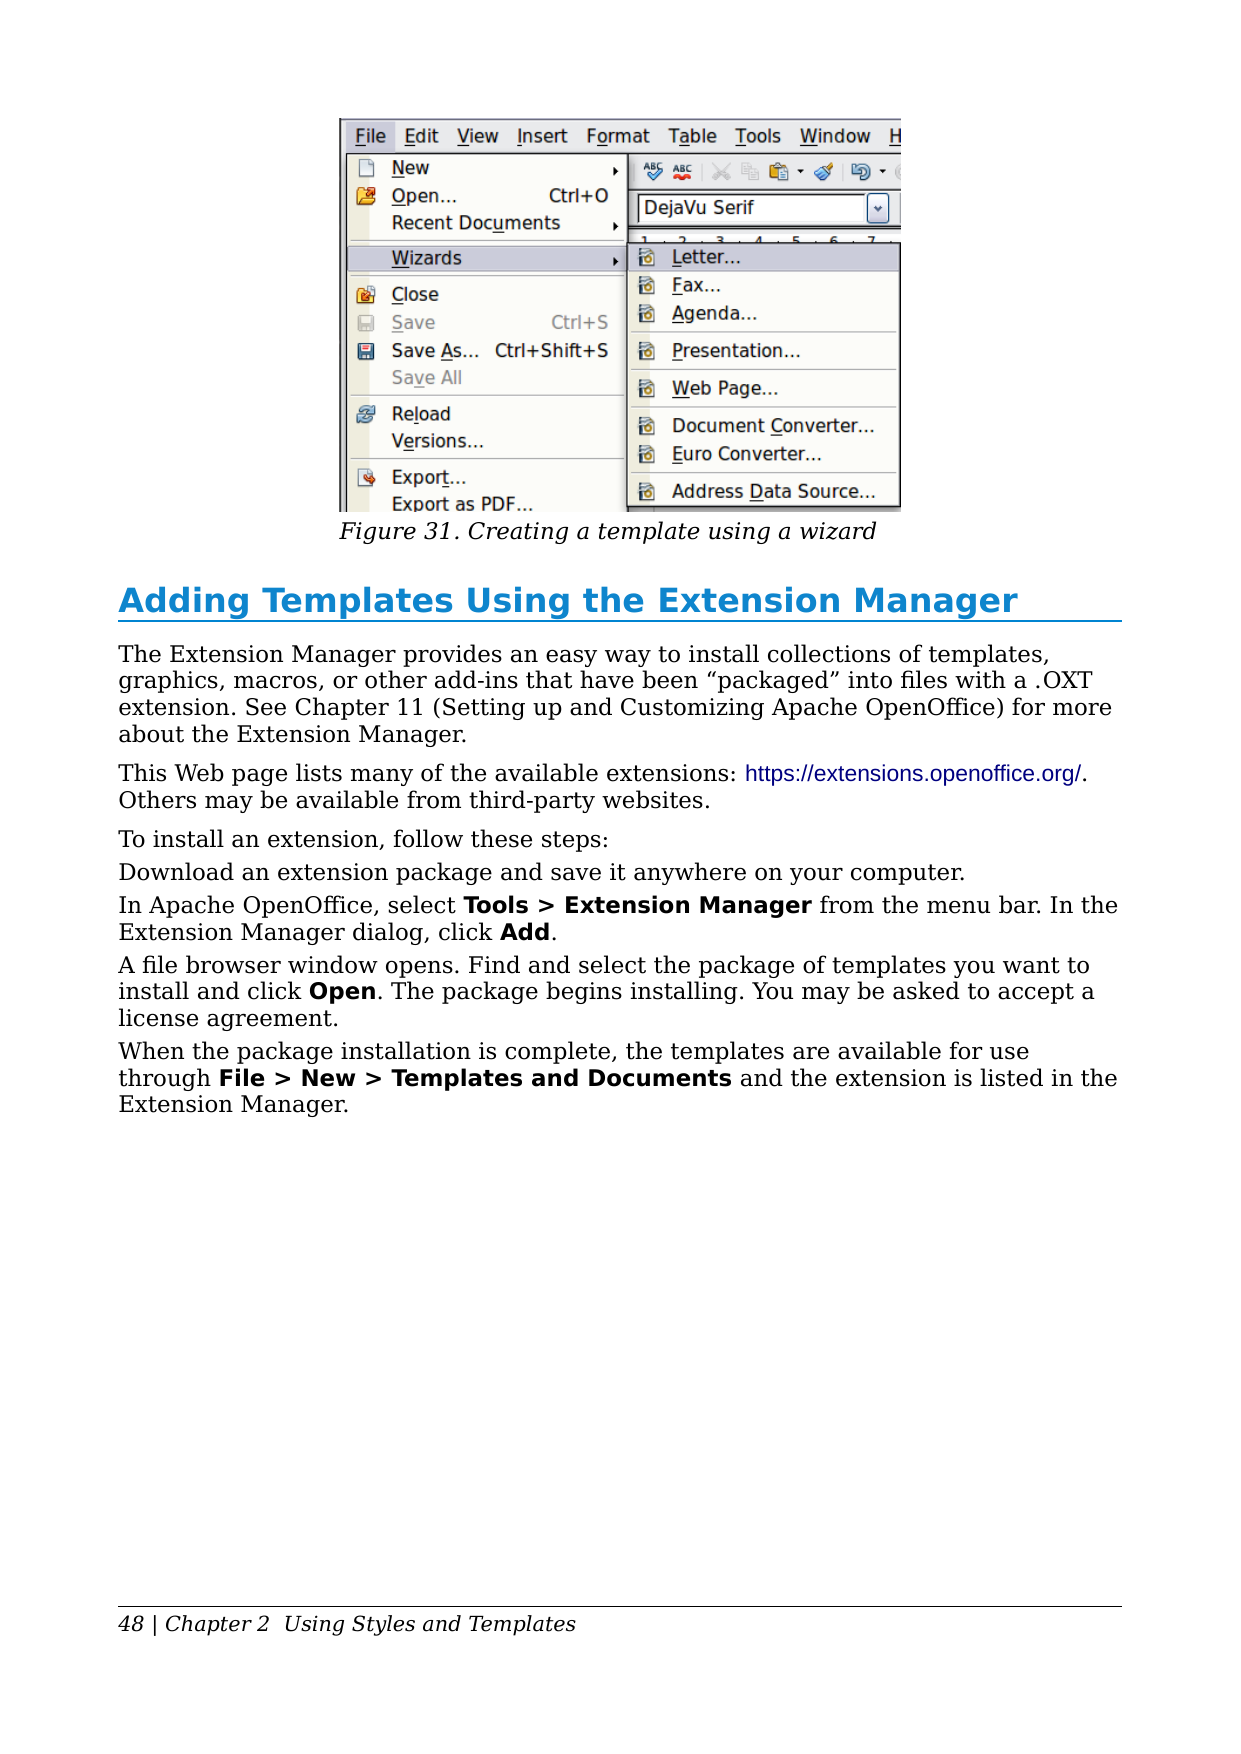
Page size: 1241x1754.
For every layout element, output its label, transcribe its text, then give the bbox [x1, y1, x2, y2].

text In Apache OpenOffice, select Tools > Extension Manager from the menu bar. In the Extension Manager dialog, click Add. [118, 892, 1122, 946]
text When the package installation is complete, the templates are available for use through File > New > Templates and Documents and the extension is listed in the Extension Manager. [118, 1038, 1122, 1118]
text Figure 31. Creating a template using a wizard [339, 518, 901, 545]
text This Web page lists many of the available extensions: https://extensions.openoffice.org/. Others may be available from third-party websites. [118, 760, 1122, 814]
text A file browser window opens. Find and select the package of templates you want to install and click Open. The package begins installing. You may be asked to accept a license agreement. [118, 952, 1122, 1032]
picture [339, 118, 901, 512]
text Download an extension package and save it anywhere on your computer. [118, 859, 1122, 886]
text The Extension Manager provides an easy way to install collections of templates, graphics, macros, or other add-ins that have been “packaged” into files with a .OXT extension. See Chapter 11 (Setting up and Customizing Apache OpenOffice) for more about the Extension Manager. [118, 641, 1122, 748]
list To install an extension, follow these steps: [118, 826, 1122, 853]
subtitle Adding Templates Using the Extension Manager [118, 581, 1122, 620]
